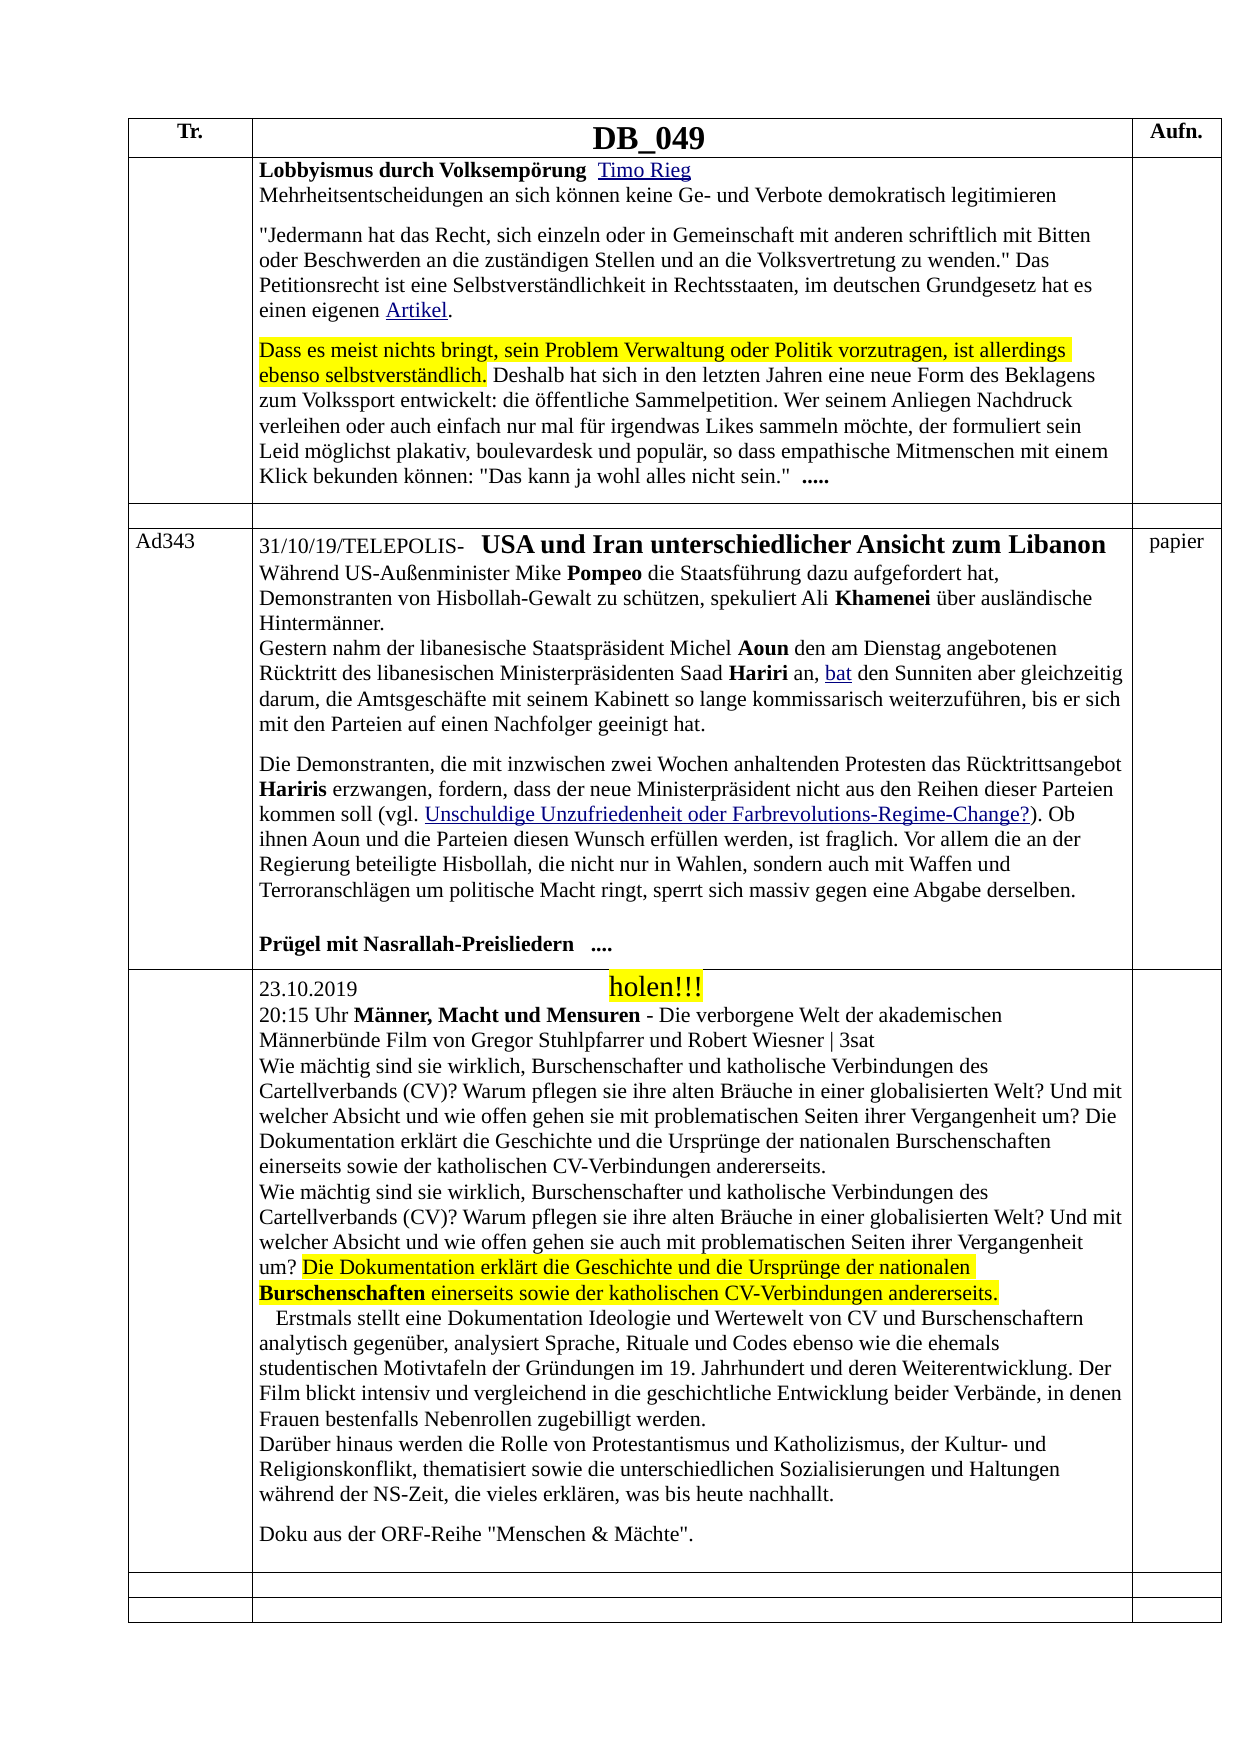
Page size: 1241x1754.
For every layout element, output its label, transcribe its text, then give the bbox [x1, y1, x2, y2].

table_cell [253, 1573, 1132, 1597]
table_cell [129, 1598, 252, 1622]
table_header ­Tr. [129, 119, 252, 157]
table_header Aufn. [1133, 119, 1221, 157]
table_cell Ad343 [129, 529, 252, 969]
table_cell [129, 970, 252, 1572]
table_cell 23.10.2019 holen!!! 20:15 Uhr Männer, Macht und Mensuren - Die verborgene Welt der akademischen Männerbünde Film von Gregor Stuhlpfarrer und Robert Wiesner | 3sat Wie mächtig sind sie wirklich, Burschenschafter und katholische Verbindungen des Cartellverbands (CV)? Warum pflegen sie ihre alten Bräuche in einer globalisierten Welt? Und mit welcher Absicht und wie offen gehen sie mit problematischen Seiten ihrer Vergangenheit um? Die Dokumentation erklärt die Geschichte und die Ursprünge der nationalen Burschenschaften einerseits sowie der katholischen CV-Verbindungen andererseits. Wie mächtig sind sie wirklich, Burschenschafter und katholische Verbindungen des Cartellverbands (CV)? Warum pflegen sie ihre alten Bräuche in einer globalisierten Welt? Und mit welcher Absicht und wie offen gehen sie auch mit problematischen Seiten ihrer Vergangenheit um? Die Dokumentation erklärt die Geschichte und die Ursprünge der nationalen Burschenschaften einerseits sowie der katholischen CV-Verbindungen andererseits. Erstmals stellt eine Dokumentation Ideologie und Wertewelt von CV und Burschenschaftern analytisch gegenüber, analysiert Sprache, Rituale und Codes ebenso wie die ehemals studentischen Motivtafeln der Gründungen im 19. Jahrhundert und deren Weiterentwicklung. Der Film blickt intensiv und vergleichend in die geschichtliche Entwicklung beider Verbände, in denen Frauen bestenfalls Nebenrollen zugebilligt werden. Darüber hinaus werden die Rolle von Protestantismus und Katholizismus, der Kultur- und Religionskonflikt, thematisiert sowie die unterschiedlichen Sozialisierungen und Haltungen während der NS-Zeit, die vieles erklären, was bis heute nachhallt. Doku aus der ORF-Reihe "Menschen & Mächte". [253, 970, 1132, 1572]
table_cell [253, 504, 1132, 528]
table_cell [129, 158, 252, 503]
table_cell [1133, 1573, 1221, 1597]
table_cell papier [1133, 529, 1221, 969]
table_cell [1133, 158, 1221, 503]
table_cell [1133, 504, 1221, 528]
table_cell [253, 1598, 1132, 1622]
table_cell [129, 504, 252, 528]
table_cell [1133, 1598, 1221, 1622]
table_header DB_049 [253, 119, 1132, 157]
table_cell [1133, 970, 1221, 1572]
table_cell 31/10/19/TELEPOLIS- USA und Iran unterschiedlicher Ansicht zum Libanon Während US-Außenminister Mike Pompeo die Staatsführung dazu aufgefordert hat, Demonstranten von Hisbollah-Gewalt zu schützen, spekuliert Ali Khamenei über ausländische Hintermänner. Gestern nahm der libanesische Staatspräsident Michel Aoun den am Dienstag angebotenen Rücktritt des libanesischen Ministerpräsidenten Saad Hariri an, bat den Sunniten aber gleichzeitig darum, die Amtsgeschäfte mit seinem Kabinett so lange kommissarisch weiterzuführen, bis er sich mit den Parteien auf einen Nachfolger geeinigt hat. Die Demonstranten, die mit inzwischen zwei Wochen anhaltenden Protesten das Rücktrittsangebot Hariris erzwangen, fordern, dass der neue Ministerpräsident nicht aus den Reihen dieser Parteien kommen soll (vgl. Unschuldige Unzufriedenheit oder Farbrevolutions-Regime-Change?). Ob ihnen Aoun und die Parteien diesen Wunsch erfüllen werden, ist fraglich. Vor allem die an der Regierung beteiligte Hisbollah, die nicht nur in Wahlen, sondern auch mit Waffen und Terroranschlägen um politische Macht ringt, sperrt sich massiv gegen eine Abgabe derselben. Prügel mit Nasrallah-Preisliedern .... [253, 529, 1132, 969]
table_cell [129, 1573, 252, 1597]
table_cell Lobbyismus durch Volksempörung Timo Rieg Mehrheitsentscheidungen an sich können keine Ge- und Verbote demokratisch legitimieren "Jedermann hat das Recht, sich einzeln oder in Gemeinschaft mit anderen schriftlich mit Bitten oder Beschwerden an die zuständigen Stellen und an die Volksvertretung zu wenden." Das Petitionsrecht ist eine Selbstverständlichkeit in Rechtsstaaten, im deutschen Grundgesetz hat es einen eigenen Artikel. Dass es meist nichts bringt, sein Problem Verwaltung oder Politik vorzutragen, ist allerdings ebenso selbstverständlich. Deshalb hat sich in den letzten Jahren eine neue Form des Beklagens zum Volkssport entwickelt: die öffentliche Sammelpetition. Wer seinem Anliegen Nachdruck verleihen oder auch einfach nur mal für irgendwas Likes sammeln möchte, der formuliert sein Leid möglichst plakativ, boulevardesk und populär, so dass empathische Mitmenschen mit einem Klick bekunden können: "Das kann ja wohl alles nicht sein." ..... [253, 158, 1132, 503]
